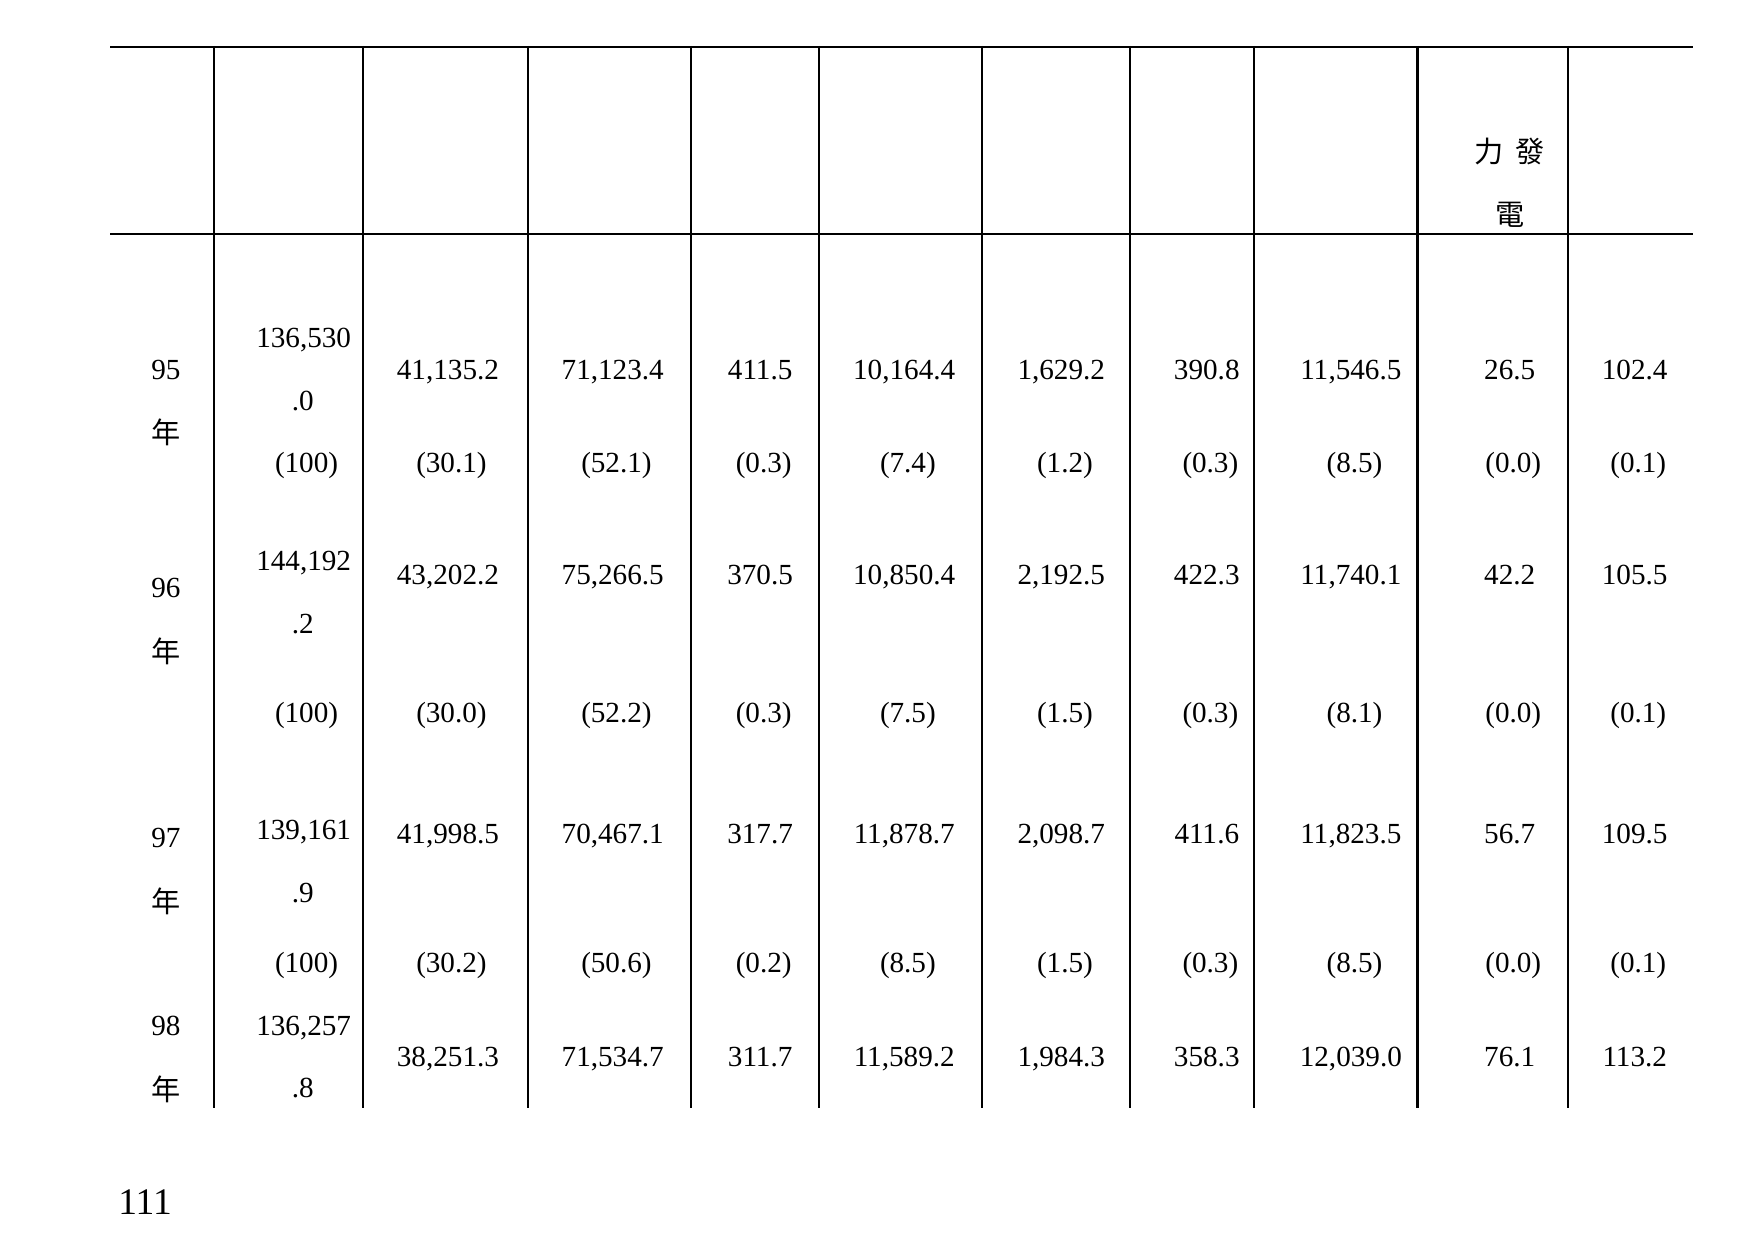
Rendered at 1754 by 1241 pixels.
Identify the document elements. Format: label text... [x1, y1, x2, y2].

table_cell 113.2 [1569, 983, 1693, 1108]
table_cell 71,534.7 [529, 983, 690, 1108]
table_cell 370.5 [692, 483, 818, 644]
table_cell 2,098.7 [983, 733, 1129, 912]
table_cell (30.0) [364, 644, 527, 733]
table_cell (0.3) [692, 421, 818, 483]
table_cell (0.0) [1419, 421, 1567, 483]
table_cell (0.3) [692, 644, 818, 733]
table_cell (1.5) [983, 644, 1129, 733]
table_cell (30.2) [364, 913, 527, 983]
table_cell (50.6) [529, 913, 690, 983]
table_cell 96年 [110, 483, 213, 733]
table_header 力發電 [1419, 48, 1567, 233]
table_cell 139,161.9 [215, 733, 362, 912]
table_cell 11,546.5 [1255, 235, 1416, 421]
table_cell (0.3) [1131, 421, 1253, 483]
table_cell 11,740.1 [1255, 483, 1416, 644]
table_cell 26.5 [1419, 235, 1567, 421]
table_cell (0.1) [1569, 421, 1693, 483]
table_cell 422.3 [1131, 483, 1253, 644]
table_cell 95年 [110, 235, 213, 483]
table_cell 105.5 [1569, 483, 1693, 644]
table_cell 75,266.5 [529, 483, 690, 644]
table_cell (1.5) [983, 913, 1129, 983]
table_cell (7.5) [820, 644, 981, 733]
table_cell 1,629.2 [983, 235, 1129, 421]
table_header [820, 48, 981, 233]
table_cell 10,164.4 [820, 235, 981, 421]
table_cell 102.4 [1569, 235, 1693, 421]
table_cell 311.7 [692, 983, 818, 1108]
table_header [1569, 48, 1693, 233]
table_cell (7.4) [820, 421, 981, 483]
table_cell (0.3) [1131, 644, 1253, 733]
table_cell (0.2) [692, 913, 818, 983]
table_cell (100) [215, 421, 362, 483]
table_cell 2,192.5 [983, 483, 1129, 644]
table_cell (100) [215, 644, 362, 733]
table_cell 12,039.0 [1255, 983, 1416, 1108]
table_header [364, 48, 527, 233]
table_cell 70,467.1 [529, 733, 690, 912]
table_cell (30.1) [364, 421, 527, 483]
table_cell 76.1 [1419, 983, 1567, 1108]
table_cell 358.3 [1131, 983, 1253, 1108]
table_cell (8.5) [1255, 421, 1416, 483]
table_cell 411.5 [692, 235, 818, 421]
table_cell 41,135.2 [364, 235, 527, 421]
table_cell (0.0) [1419, 913, 1567, 983]
table_header [529, 48, 690, 233]
table_cell 42.2 [1419, 483, 1567, 644]
table_cell 98年 [110, 983, 213, 1108]
table_cell (8.5) [1255, 913, 1416, 983]
table_header [692, 48, 818, 233]
table_cell 10,850.4 [820, 483, 981, 644]
table_cell 11,589.2 [820, 983, 981, 1108]
table_cell (52.2) [529, 644, 690, 733]
table_cell 317.7 [692, 733, 818, 912]
table_cell (1.2) [983, 421, 1129, 483]
table_cell 411.6 [1131, 733, 1253, 912]
table_cell (0.1) [1569, 644, 1693, 733]
table_cell (0.0) [1419, 644, 1567, 733]
table_cell (0.1) [1569, 913, 1693, 983]
table_header [1255, 48, 1416, 233]
table_cell (8.5) [820, 913, 981, 983]
table_cell 56.7 [1419, 733, 1567, 912]
table_cell 41,998.5 [364, 733, 527, 912]
table_cell 136,257.8 [215, 983, 362, 1108]
table_header [983, 48, 1129, 233]
table_cell (52.1) [529, 421, 690, 483]
table_cell 11,878.7 [820, 733, 981, 912]
table_cell 109.5 [1569, 733, 1693, 912]
table_cell 11,823.5 [1255, 733, 1416, 912]
table_cell 144,192.2 [215, 483, 362, 644]
table_cell (8.1) [1255, 644, 1416, 733]
table_cell 38,251.3 [364, 983, 527, 1108]
table_cell 97年 [110, 733, 213, 983]
table_header [1131, 48, 1253, 233]
table_header [215, 48, 362, 233]
table_cell 71,123.4 [529, 235, 690, 421]
table_cell (0.3) [1131, 913, 1253, 983]
table_cell 43,202.2 [364, 483, 527, 644]
table_cell 390.8 [1131, 235, 1253, 421]
table_header [110, 48, 213, 233]
table_cell 1,984.3 [983, 983, 1129, 1108]
table_cell 136,530.0 [215, 235, 362, 421]
table_cell (100) [215, 913, 362, 983]
